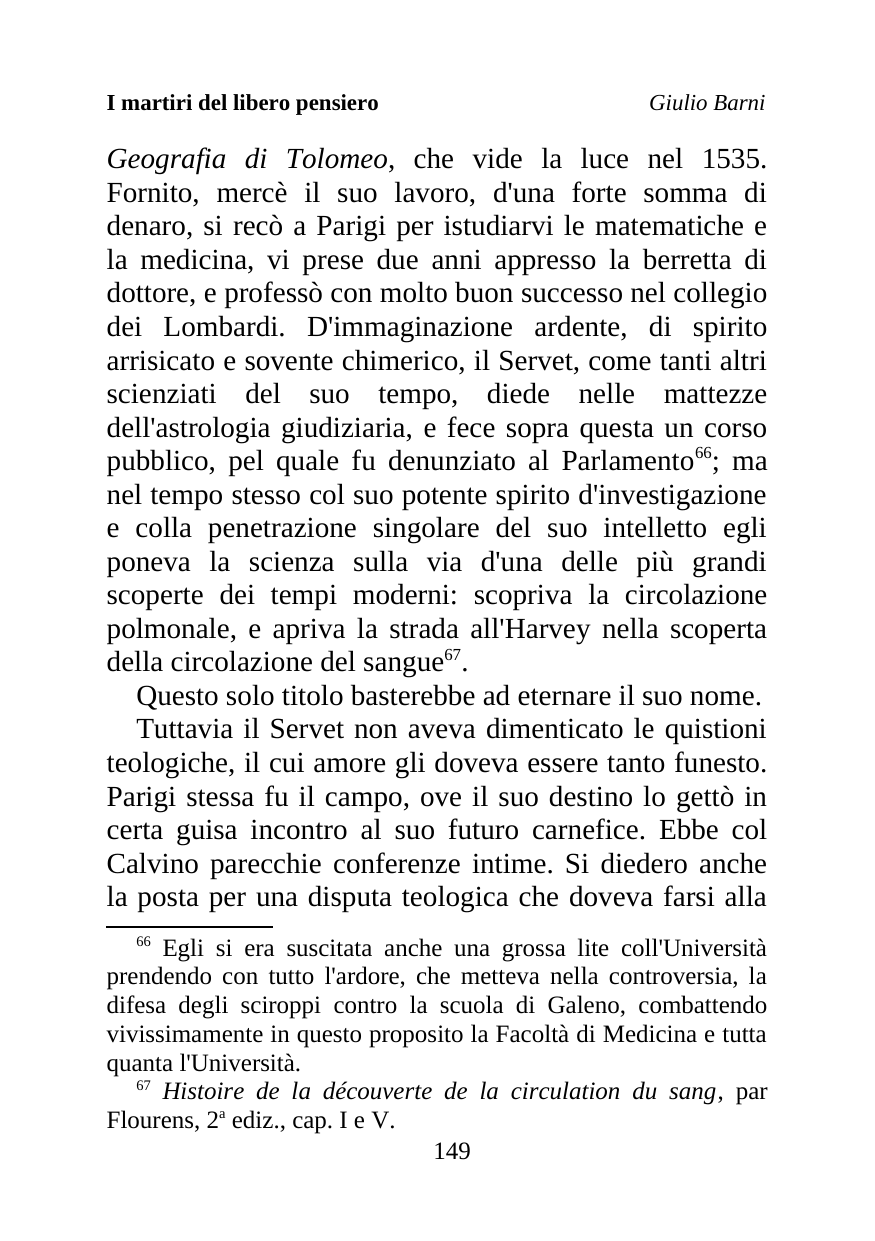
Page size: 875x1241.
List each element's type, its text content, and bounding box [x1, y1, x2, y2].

text Histoire de la découverte de la circulation du sang, par Flourens, 2a ediz., cap. I e V. [106, 1076, 768, 1134]
text Egli si era suscitata anche una grossa lite coll'Università prendendo con tutto l'ardore, che metteva nella controversia, la difesa degli sciroppi contro la scuola di Galeno, combattendo vivissimamente in questo proposito la Facoltà di Medicina e tutta quanta l'Università. [106, 933, 768, 1076]
text Questo solo titolo basterebbe ad eternare il suo nome. [106, 678, 768, 712]
text Tuttavia il Servet non aveva dimenticato le quistioni teologiche, il cui amore gli doveva essere tanto funesto. Parigi stessa fu il campo, ove il suo destino lo gettò in certa guisa incontro al suo futuro carnefice. Ebbe col Calvino parecchie conferenze intime. Si diedero anche la posta per una disputa teologica che doveva farsi alla [106, 712, 768, 913]
text Geografia di Tolomeo, che vide la luce nel 1535. Fornito, mercè il suo lavoro, d'una forte somma di denaro, si recò a Parigi per istudiarvi le matematiche e la medicina, vi prese due anni appresso la berretta di dottore, e professò con molto buon successo nel collegio dei Lombardi. D'immaginazione ardente, di spirito arrisicato e sovente chimerico, il Servet, come tanti altri scienziati del suo tempo, diede nelle mattezze dell'astrologia giudiziaria, e fece sopra questa un corso pubblico, pel quale fu denunziato al Parlamento; ma nel tempo stesso col suo potente spirito d'investigazione e colla penetrazione singolare del suo intelletto egli poneva la scienza sulla via d'una delle più grandi scoperte dei tempi moderni: scopriva la circolazione polmonale, e apriva la strada all'Harvey nella scoperta della circolazione del sangue. [106, 141, 768, 678]
